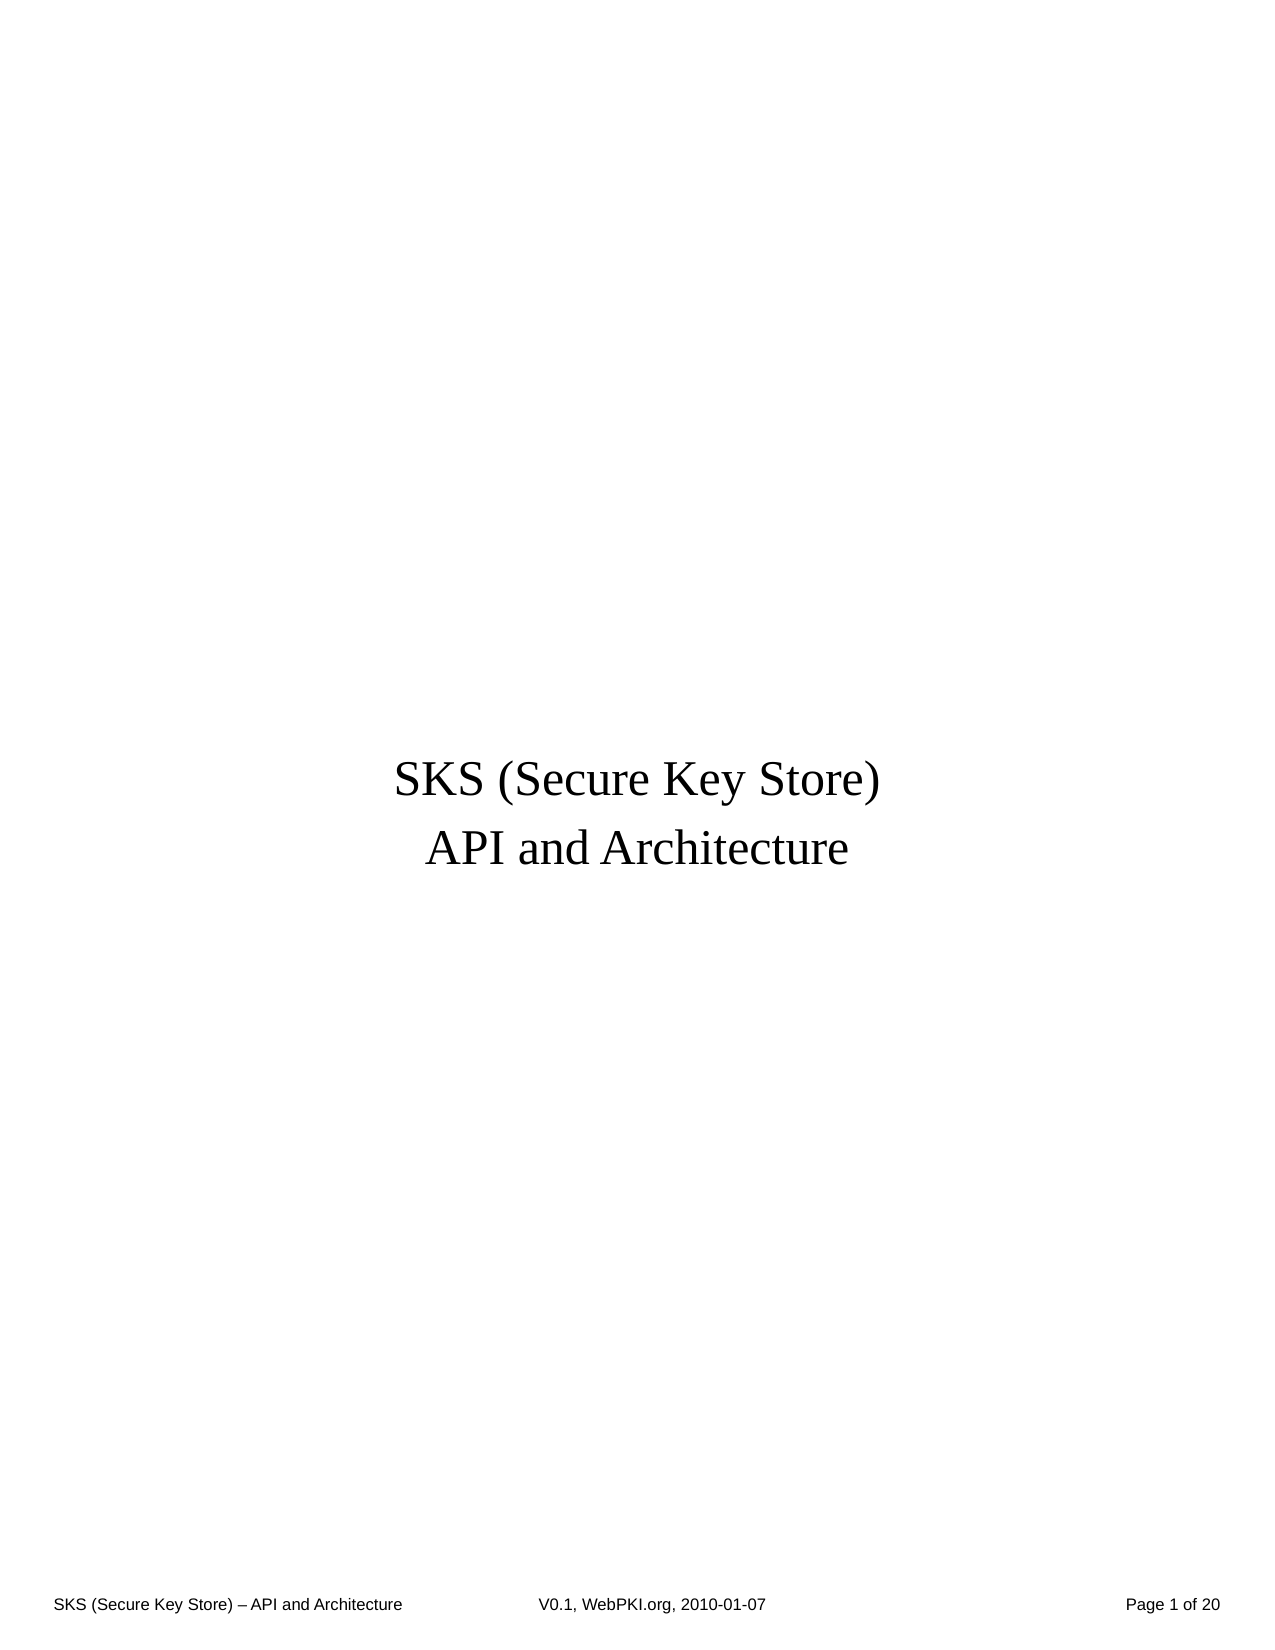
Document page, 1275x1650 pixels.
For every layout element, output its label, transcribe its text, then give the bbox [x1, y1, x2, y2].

text API and Architecture [53, 817, 1221, 875]
text SKS (Secure Key Store) [53, 748, 1221, 806]
